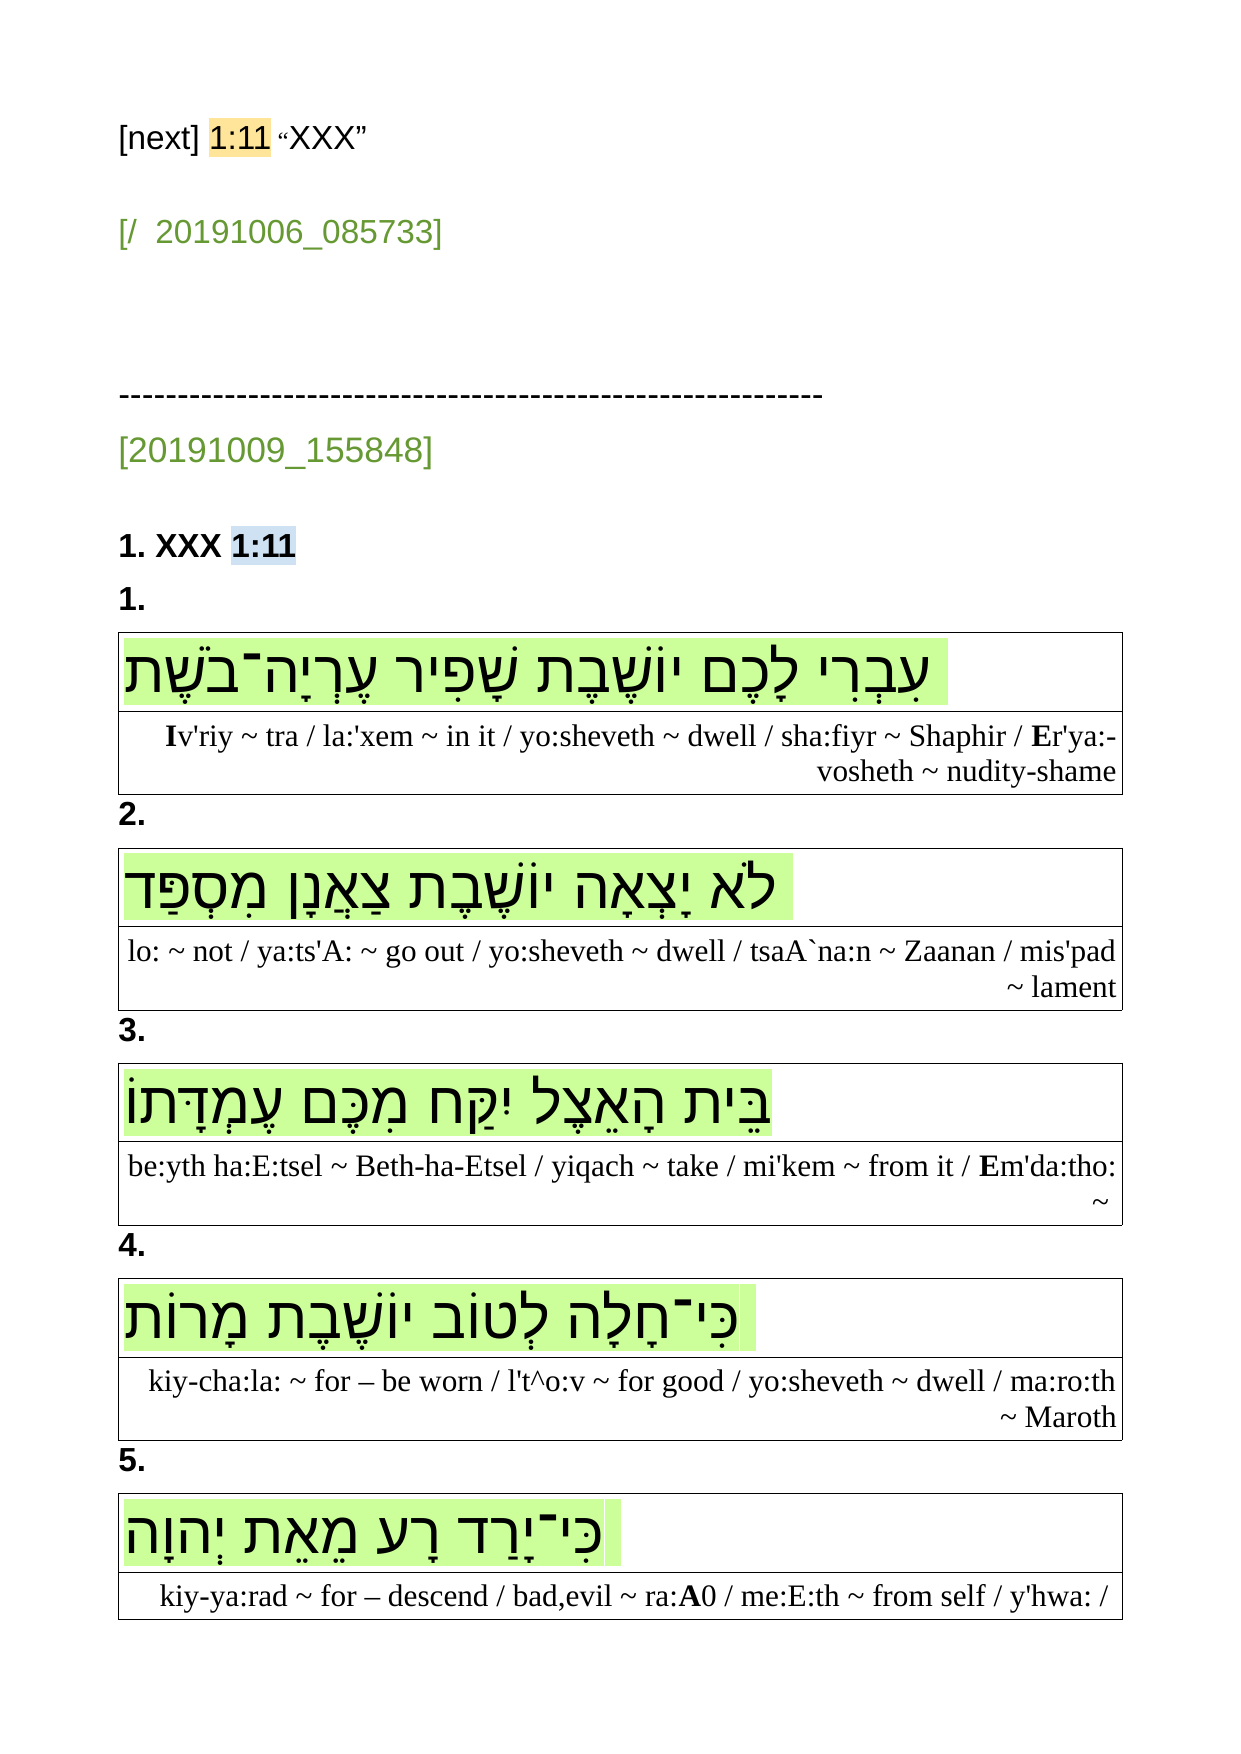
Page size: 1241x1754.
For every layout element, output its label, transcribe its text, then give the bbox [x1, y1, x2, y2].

text [20191009_155848] [118, 429, 1122, 469]
text [/ 20191006_085733] [118, 212, 1122, 251]
table_cell kiy-cha:la: ~ for – be worn / l't^o:v ~ for good / yo:sheveth ~ dwell / ma:ro:th ~ Maroth [119, 1358, 1122, 1440]
text 2. [118, 795, 1122, 833]
table_cell lo: ~ not / ya:ts'A: ~ go out / yo:sheveth ~ dwell / tsaA`na:n ~ Zaanan / mis'pad ~ lament [119, 927, 1122, 1009]
table_header עִבְרִי לָכֶם יוֹשֶׁבֶת שָׁפִיר עֶרְיָה־בֹשֶׁת [119, 633, 1122, 711]
table_header בֵּית הָאֵצֶל יִקַּח מִכֶּם עֶמְדָּתוֹ [119, 1064, 1122, 1141]
text ------------------------------------------------------------ [118, 373, 1122, 413]
text 1. XXX 1:11 [118, 526, 1122, 565]
text 3. [118, 1011, 1122, 1048]
text 1. [118, 579, 1122, 618]
text [next] 1:11 “XXX” [118, 118, 1122, 157]
table_header לֹא יָצְאָה יוֹשֶׁבֶת צַאֲנָן מִסְפַּד [119, 849, 1122, 926]
text 5. [118, 1441, 1122, 1478]
text 4. [118, 1226, 1122, 1263]
table_cell be:yth ha:E:tsel ~ Beth-ha-Etsel / yiqach ~ take / mi'kem ~ from it / Em'da:tho: ~ [119, 1142, 1122, 1225]
table_cell kiy-ya:rad ~ for – descend / bad,evil ~ ra:A0 / me:E:th ~ from self / y'hwa: / [119, 1573, 1122, 1619]
table_header כִּי־חָלָה לְטוֹב יוֹשֶׁבֶת מָרוֹת [119, 1279, 1122, 1357]
table_header כִּי־יָרַד רָע מֵאֵת יְהוָה [119, 1494, 1122, 1572]
table_cell Iv'riy ~ tra / la:'xem ~ in it / yo:sheveth ~ dwell / sha:fiyr ~ Shaphir / Er'ya:-vosheth ~ nudity-shame [119, 712, 1122, 794]
